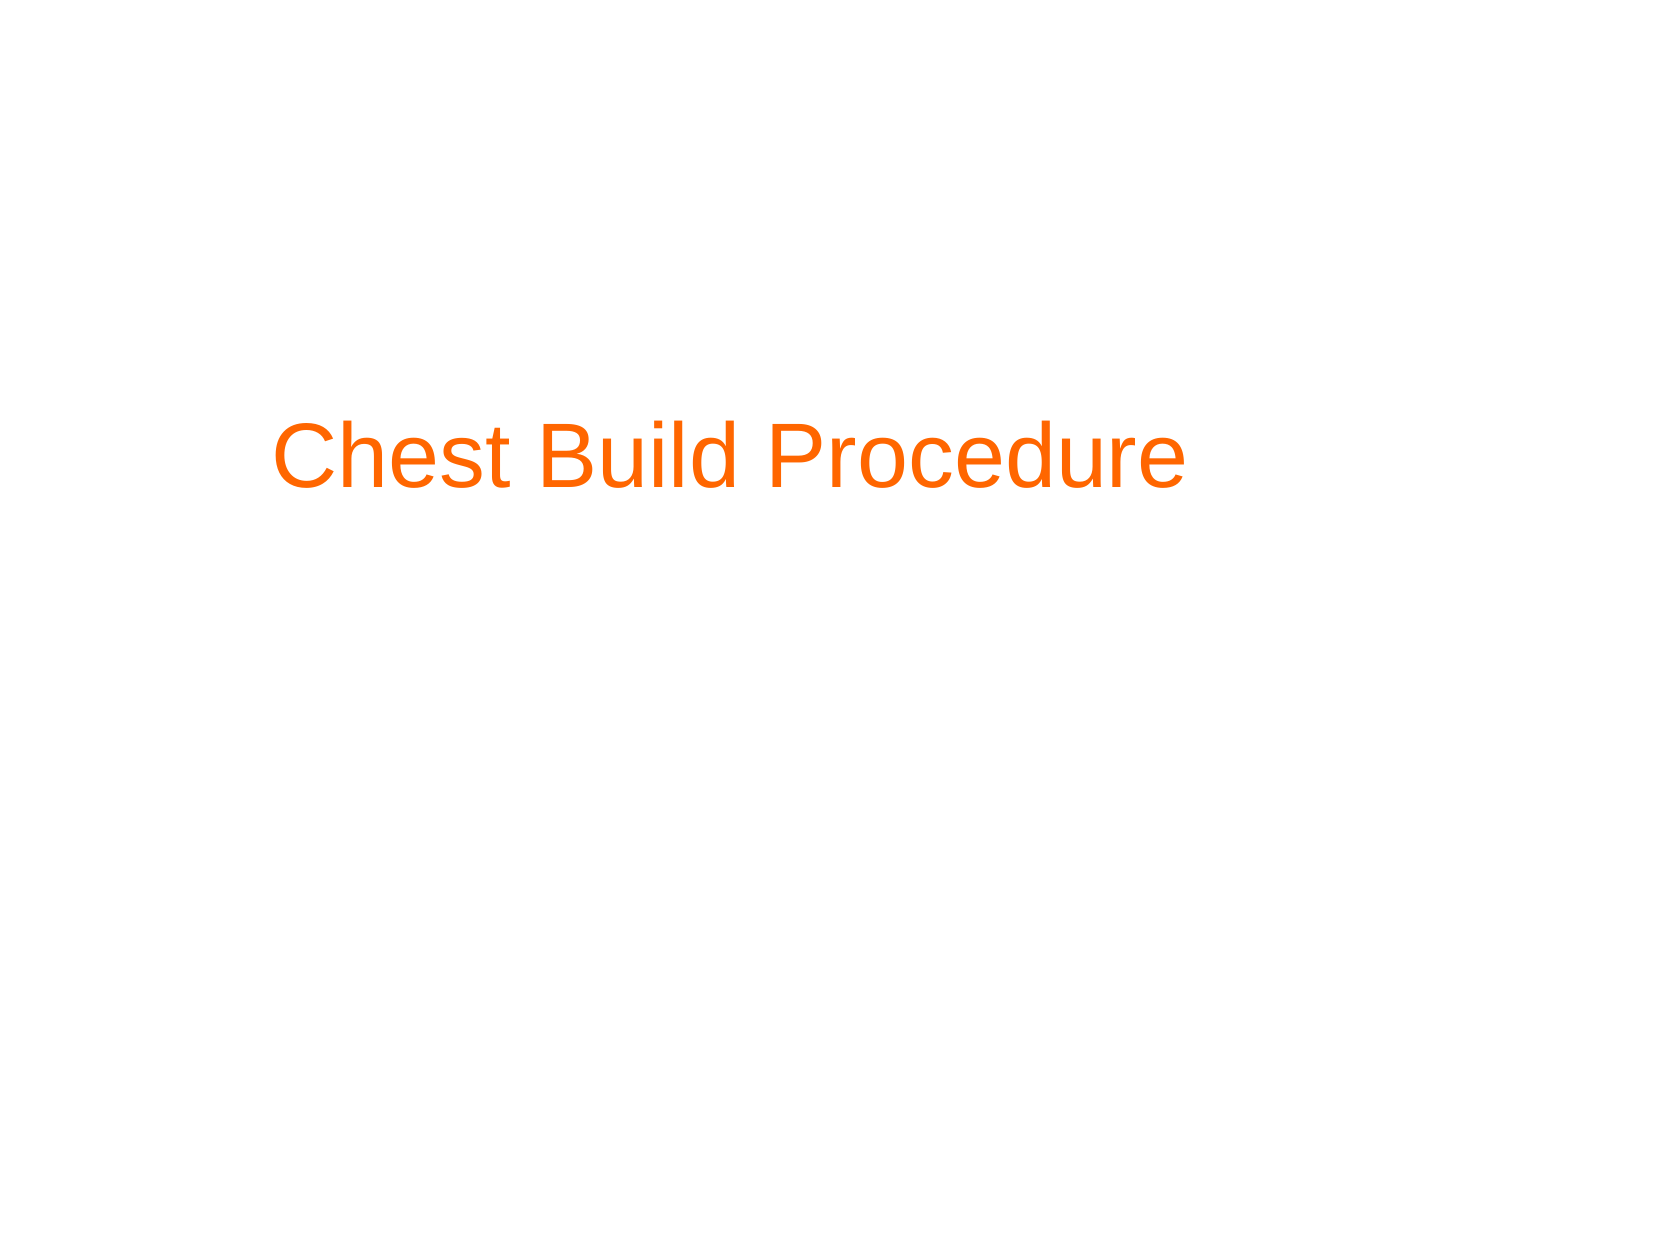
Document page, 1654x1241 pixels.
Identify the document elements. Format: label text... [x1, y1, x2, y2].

title Chest Build Procedure [82, 352, 1379, 560]
